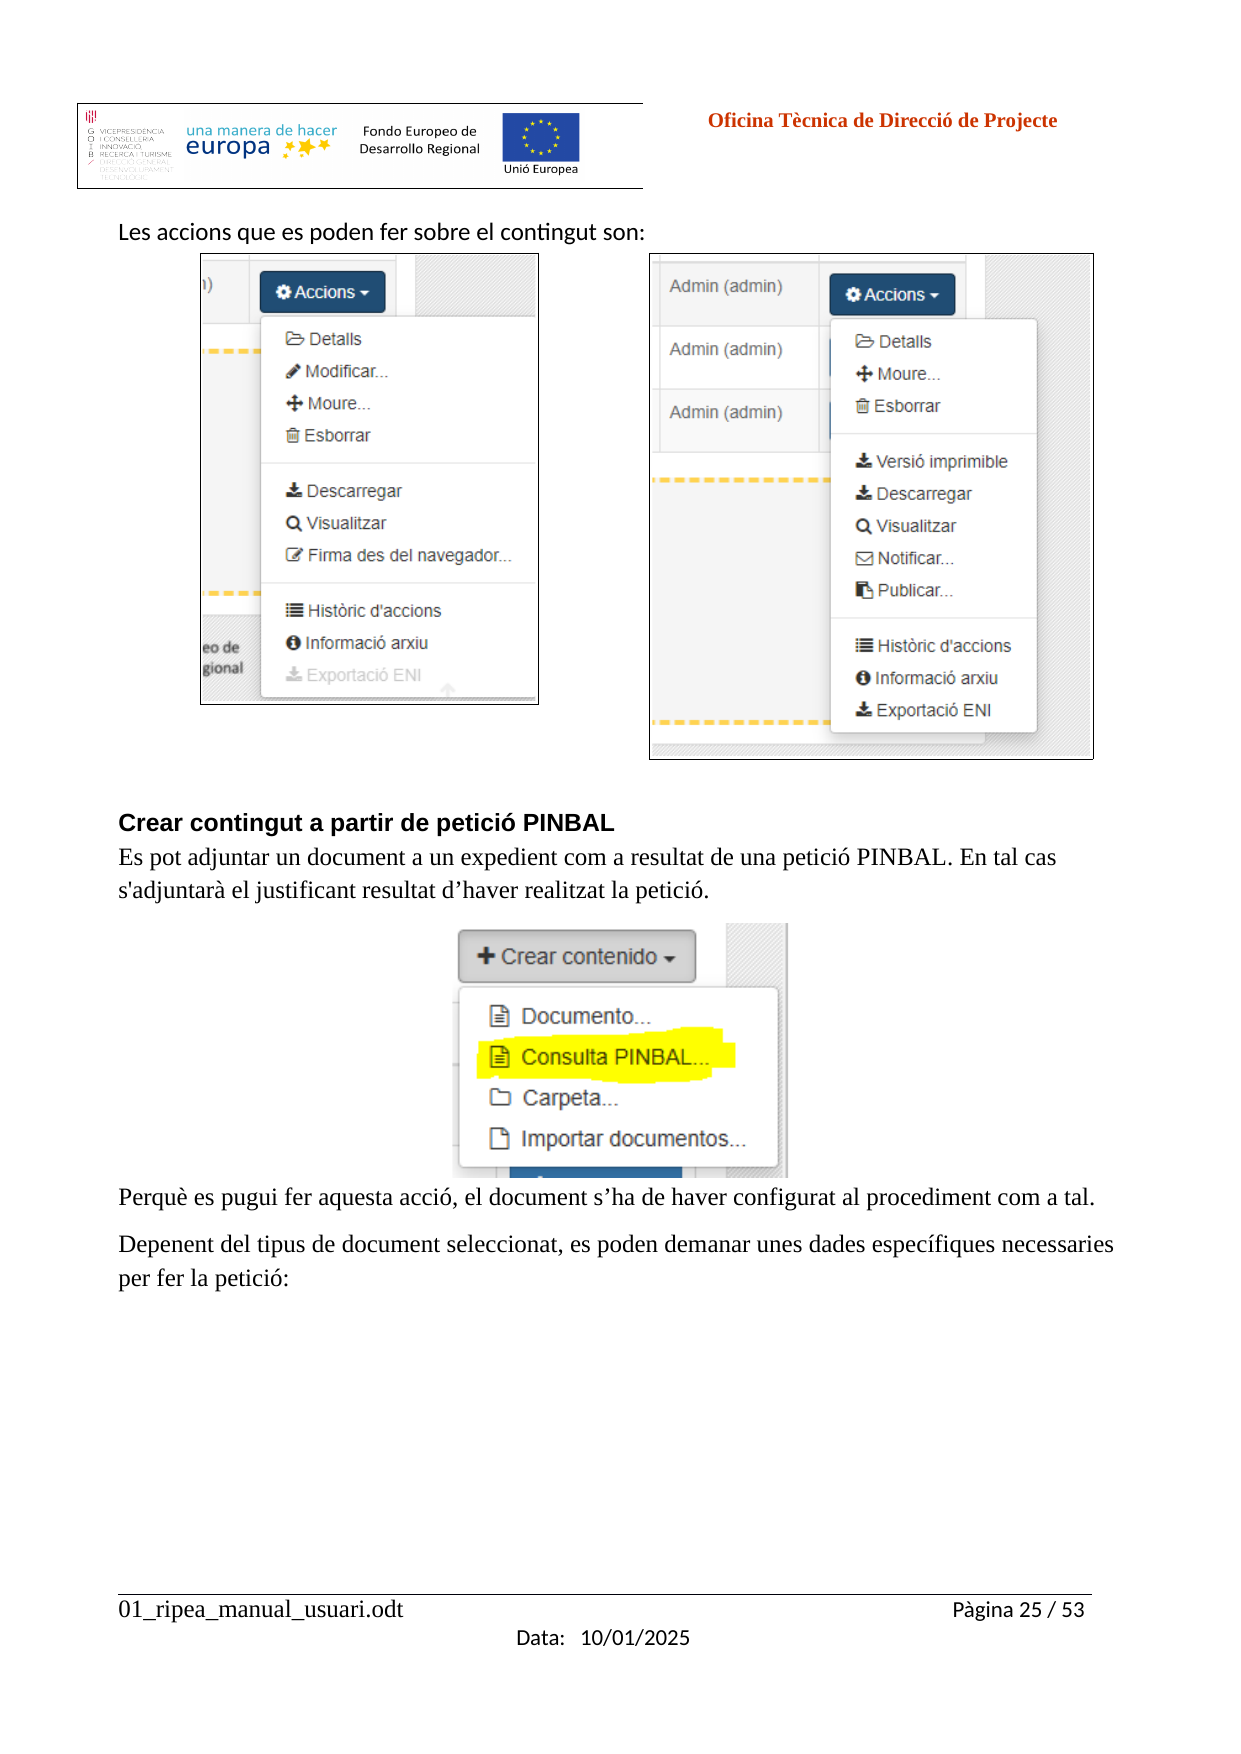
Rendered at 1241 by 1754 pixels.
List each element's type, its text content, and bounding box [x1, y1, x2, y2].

picture [452, 923, 789, 1178]
table_header [118, 247, 620, 764]
text Les accions que es poden fer sobre el contingut son: [118, 216, 1122, 247]
subtitle Crear contingut a partir de petició PINBAL [118, 808, 1122, 836]
text Depenent del tipus de document seleccionat, es poden demanar unes dades específiques necessaries per fer la petició: [118, 1229, 1122, 1291]
picture [82, 108, 178, 182]
picture [652, 255, 1090, 756]
picture [202, 255, 536, 701]
text Perquè es pugui fer aquesta acció, el document s’ha de haver configurat al procediment com a tal. [118, 1108, 1122, 1211]
text Es pot adjuntar un document a un expedient com a resultat de una petició PINBAL. En tal cas s'adjuntarà el justificant resultat d’haver realitzat la petició. [118, 842, 1122, 904]
picture [184, 108, 585, 182]
table_header [620, 247, 1122, 764]
